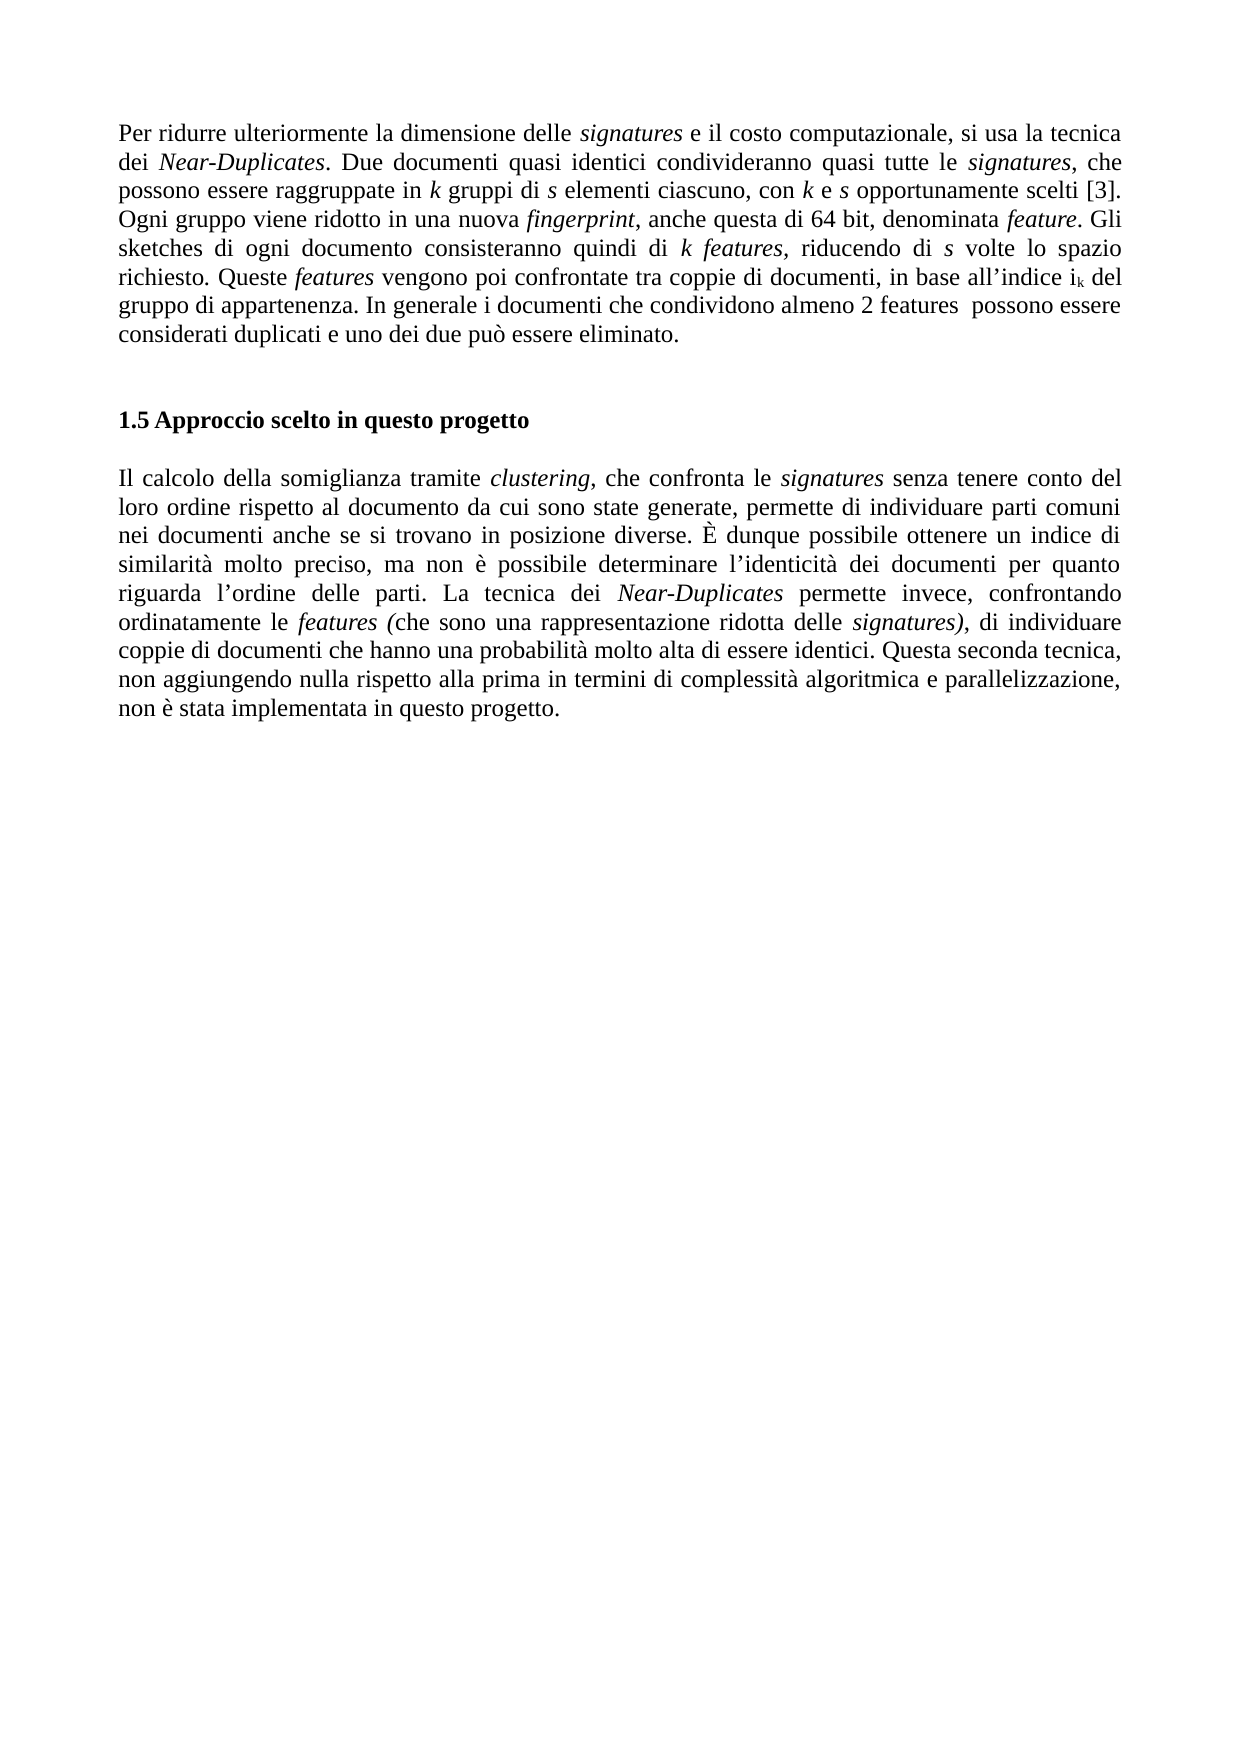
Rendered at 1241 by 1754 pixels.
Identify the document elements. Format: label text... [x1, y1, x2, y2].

text Il calcolo della somiglianza tramite clustering, che confronta le signatures senza tenere conto del loro ordine rispetto al documento da cui sono state generate, permette di individuare parti comuni nei documenti anche se si trovano in posizione diverse. È dunque possibile ottenere un indice di similarità molto preciso, ma non è possibile determinare l’identicità dei documenti per quanto riguarda l’ordine delle parti. La tecnica dei Near-Duplicates permette invece, confrontando ordinatamente le features (che sono una rappresentazione ridotta delle signatures), di individuare coppie di documenti che hanno una probabilità molto alta di essere identici. Questa seconda tecnica, non aggiungendo nulla rispetto alla prima in termini di complessità algoritmica e parallelizzazione, non è stata implementata in questo progetto. [118, 463, 1122, 722]
text Per ridurre ulteriormente la dimensione delle signatures e il costo computazionale, si usa la tecnica dei Near-Duplicates. Due documenti quasi identici condivideranno quasi tutte le signatures, che possono essere raggruppate in k gruppi di s elementi ciascuno, con k e s opportunamente scelti [3]. Ogni gruppo viene ridotto in una nuova fingerprint, anche questa di 64 bit, denominata feature. Gli sketches di ogni documento consisteranno quindi di k features, riducendo di s volte lo spazio richiesto. Queste features vengono poi confrontate tra coppie di documenti, in base all’indice ik del gruppo di appartenenza. In generale i documenti che condividono almeno 2 features possono essere considerati duplicati e uno dei due può essere eliminato. [118, 118, 1122, 348]
text 1.5 Approccio scelto in questo progetto [118, 406, 1122, 434]
